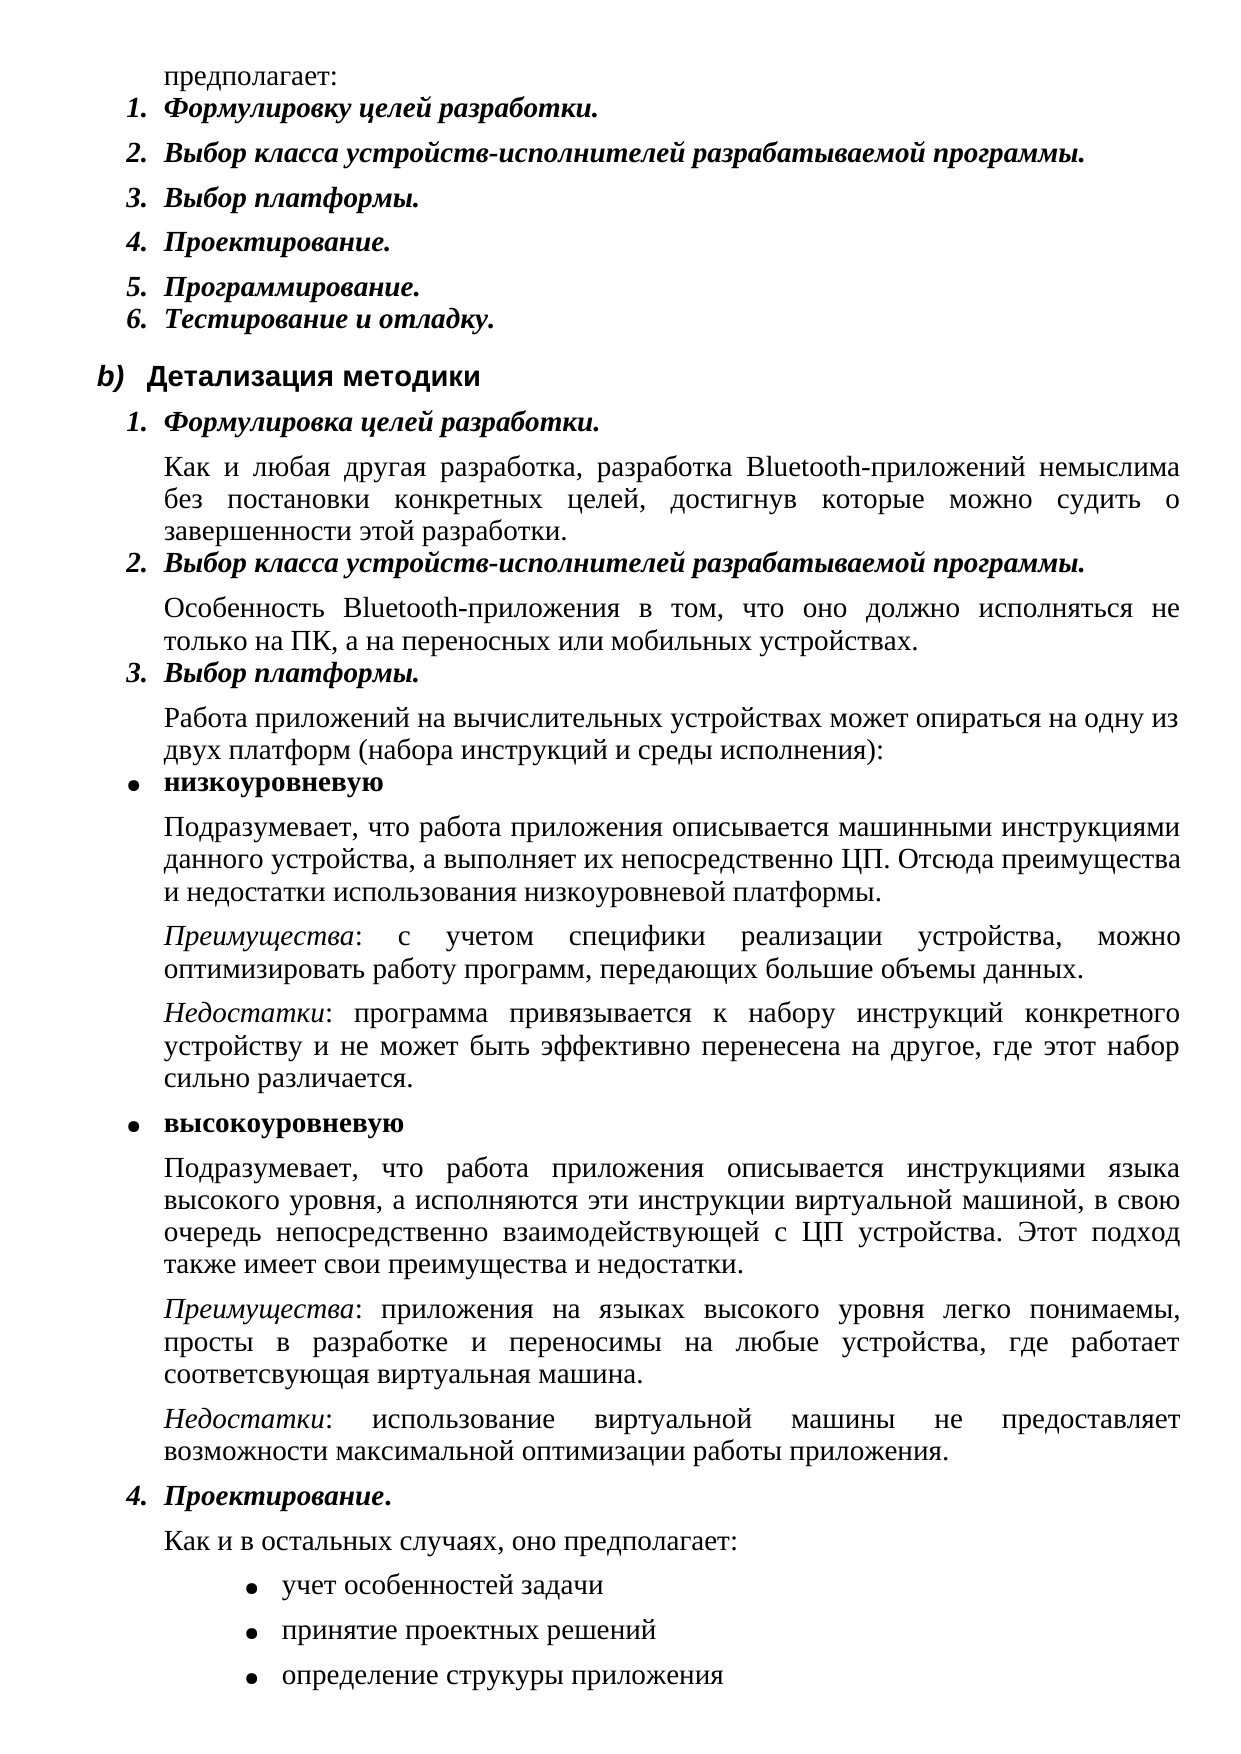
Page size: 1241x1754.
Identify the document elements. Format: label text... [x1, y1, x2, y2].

list Программирование. [126, 271, 1181, 303]
list Подразумевает, что работа приложения описывается инструкциями языка высокого уровня, а исполняются эти инструкции виртуальной машиной, в свою очередь непосредственно взаимодействующей с ЦП устройства. Этот подход также имеет свои преимущества и недостатки. [126, 1151, 1181, 1280]
list Формулировку целей разработки. [126, 91, 1181, 124]
list Особенность Bluetooth-приложения в том, что оно должно исполняться не только на ПК, а на переносных или мобильных устройствах. [126, 592, 1181, 656]
list Выбор платформы. [126, 181, 1181, 213]
list Формулировка целей разработки. [126, 405, 1181, 437]
list принятие проектных решений [244, 1613, 1181, 1646]
list Подразумевает, что работа приложения описывается машинными инструкциями данного устройства, а выполняет их непосредственно ЦП. Отсюда преимущества и недостатки использования низкоуровневой платформы. [126, 810, 1181, 907]
list Выбор платформы. [126, 656, 1181, 688]
list низкоуровневую [126, 766, 1181, 798]
list высокоуровневую [126, 1106, 1181, 1138]
list учет особенностей задачи [244, 1569, 1181, 1601]
list Проектирование. [126, 226, 1181, 258]
list Недостатки: программа привязывается к набору инструкций конкретного устройству и не может быть эффективно перенесена на другое, где этот набор сильно различается. [126, 997, 1181, 1094]
subtitle Детализация методики [88, 360, 1181, 393]
list предполагает: [126, 59, 1181, 91]
list определение струкуры приложения [244, 1658, 1181, 1691]
list Преимущества: с учетом специфики реализации устройства, можно оптимизировать работу программ, передающих большие объемы данных. [126, 920, 1181, 984]
list Тестирование и отладку. [126, 303, 1181, 335]
list Как и любая другая разработка, разработка Bluetooth-приложений немыслима без постановки конкретных целей, достигнув которые можно судить о завершенности этой разработки. [126, 450, 1181, 547]
list Выбор класса устройств-исполнителей разрабатываемой программы. [126, 547, 1181, 579]
list Преимущества: приложения на языках высокого уровня легко понимаемы, просты в разработке и переносимы на любые устройства, где работает соответсвующая виртуальная машина. [126, 1293, 1181, 1389]
list Проектирование. [126, 1479, 1181, 1511]
list Как и в остальных случаях, оно предполагает: [126, 1524, 1181, 1556]
list Выбор класса устройств-исполнителей разрабатываемой программы. [126, 136, 1181, 168]
list Работа приложений на вычислительных устройствах может опираться на одну из двух платформ (набора инструкций и среды исполнения): [126, 701, 1181, 766]
list Недостатки: использование виртуальной машины не предоставляет возможности максимальной оптимизации работы приложения. [126, 1402, 1181, 1467]
